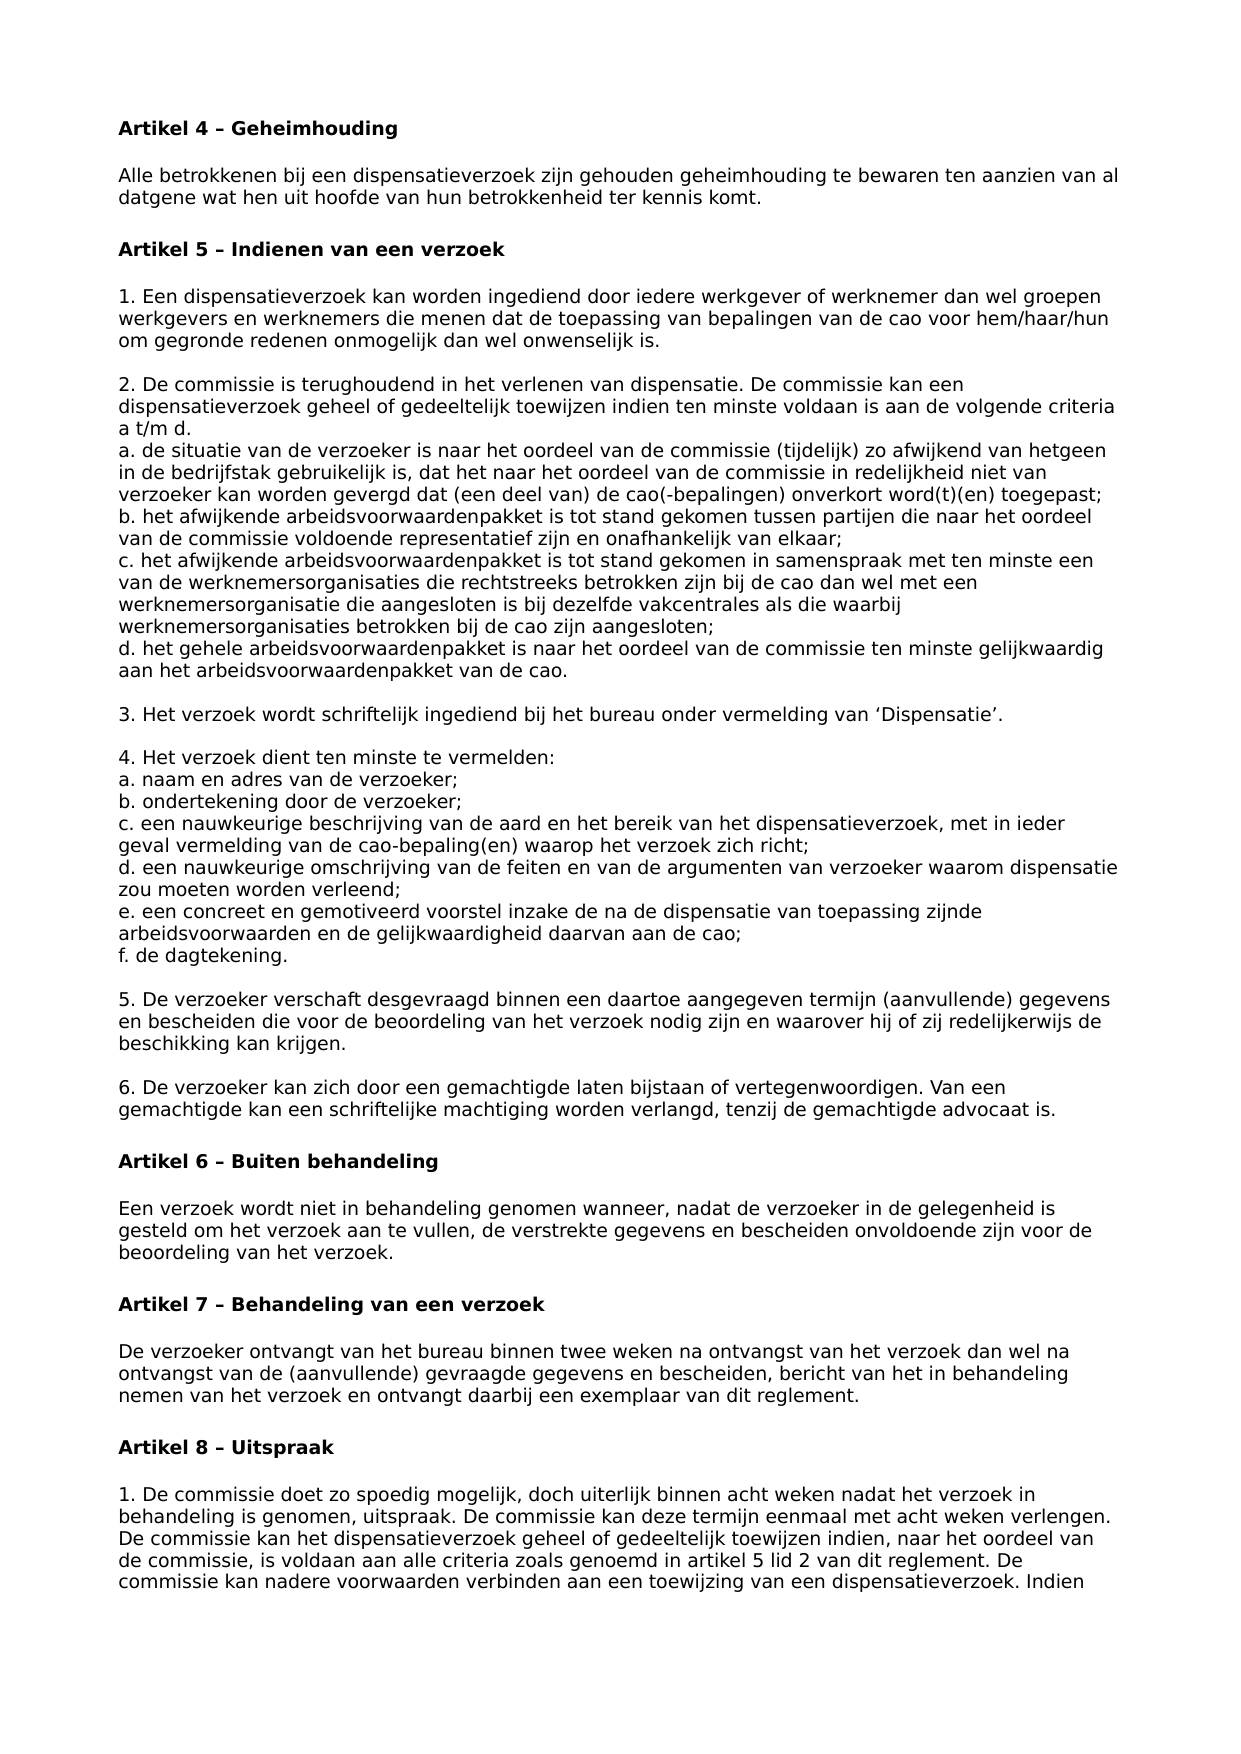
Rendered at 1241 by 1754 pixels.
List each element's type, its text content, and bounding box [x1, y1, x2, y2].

text d. een nauwkeurige omschrijving van de feiten en van de argumenten van verzoeker waarom dispensatie zou moeten worden verleend; [118, 857, 1122, 901]
subtitle Artikel 7 – Behandeling van een verzoek [118, 1294, 1122, 1316]
text 4. Het verzoek dient ten minste te vermelden: [118, 747, 1122, 769]
text 2. De commissie is terughoudend in het verlenen van dispensatie. De commissie kan een dispensatieverzoek geheel of gedeeltelijk toewijzen indien ten minste voldaan is aan de volgende criteria a t/m d. [118, 374, 1122, 440]
subtitle Artikel 8 – Uitspraak [118, 1437, 1122, 1458]
text c. het afwijkende arbeidsvoorwaardenpakket is tot stand gekomen in samenspraak met ten minste een van de werknemersorganisaties die rechtstreeks betrokken zijn bij de cao dan wel met een werknemersorganisatie die aangesloten is bij dezelfde vakcentrales als die waarbij werknemersorganisaties betrokken bij de cao zijn aangesloten; [118, 550, 1122, 638]
text a. naam en adres van de verzoeker; [118, 769, 1122, 791]
text 3. Het verzoek wordt schriftelijk ingediend bij het bureau onder vermelding van ‘Dispensatie’. [118, 703, 1122, 725]
text c. een nauwkeurige beschrijving van de aard en het bereik van het dispensatieverzoek, met in ieder geval vermelding van de cao-bepaling(en) waarop het verzoek zich richt; [118, 813, 1122, 857]
text 1. De commissie doet zo spoedig mogelijk, doch uiterlijk binnen acht weken nadat het verzoek in behandeling is genomen, uitspraak. De commissie kan deze termijn eenmaal met acht weken verlengen. De commissie kan het dispensatieverzoek geheel of gedeeltelijk toewijzen indien, naar het oordeel van de commissie, is voldaan aan alle criteria zoals genoemd in artikel 5 lid 2 van dit reglement. De commissie kan nadere voorwaarden verbinden aan een toewijzing van een dispensatieverzoek. Indien [118, 1483, 1122, 1593]
text 6. De verzoeker kan zich door een gemachtigde laten bijstaan of vertegenwoordigen. Van een gemachtigde kan een schriftelijke machtiging worden verlangd, tenzij de gemachtigde advocaat is. [118, 1077, 1122, 1121]
text Een verzoek wordt niet in behandeling genomen wanneer, nadat de verzoeker in de gelegenheid is gesteld om het verzoek aan te vullen, de verstrekte gegevens en bescheiden onvoldoende zijn voor de beoordeling van het verzoek. [118, 1198, 1122, 1264]
text 1. Een dispensatieverzoek kan worden ingediend door iedere werkgever of werknemer dan wel groepen werkgevers en werknemers die menen dat de toepassing van bepalingen van de cao voor hem/haar/hun om gegronde redenen onmogelijk dan wel onwenselijk is. [118, 286, 1122, 352]
subtitle Artikel 6 – Buiten behandeling [118, 1151, 1122, 1173]
text a. de situatie van de verzoeker is naar het oordeel van de commissie (tijdelijk) zo afwijkend van hetgeen in de bedrijfstak gebruikelijk is, dat het naar het oordeel van de commissie in redelijkheid niet van verzoeker kan worden gevergd dat (een deel van) de cao(-bepalingen) onverkort word(t)(en) toegepast; [118, 440, 1122, 506]
text b. het afwijkende arbeidsvoorwaardenpakket is tot stand gekomen tussen partijen die naar het oordeel van de commissie voldoende representatief zijn en onafhankelijk van elkaar; [118, 506, 1122, 550]
text 5. De verzoeker verschaft desgevraagd binnen een daartoe aangegeven termijn (aanvullende) gegevens en bescheiden die voor de beoordeling van het verzoek nodig zijn en waarover hij of zij redelijkerwijs de beschikking kan krijgen. [118, 989, 1122, 1055]
text b. ondertekening door de verzoeker; [118, 791, 1122, 813]
text f. de dagtekening. [118, 945, 1122, 967]
text d. het gehele arbeidsvoorwaardenpakket is naar het oordeel van de commissie ten minste gelijkwaardig aan het arbeidsvoorwaardenpakket van de cao. [118, 638, 1122, 682]
text e. een concreet en gemotiveerd voorstel inzake de na de dispensatie van toepassing zijnde arbeidsvoorwaarden en de gelijkwaardigheid daarvan aan de cao; [118, 901, 1122, 945]
text De verzoeker ontvangt van het bureau binnen twee weken na ontvangst van het verzoek dan wel na ontvangst van de (aanvullende) gevraagde gegevens en bescheiden, bericht van het in behandeling nemen van het verzoek en ontvangt daarbij een exemplaar van dit reglement. [118, 1341, 1122, 1407]
subtitle Artikel 5 – Indienen van een verzoek [118, 239, 1122, 261]
subtitle Artikel 4 – Geheimhouding [118, 118, 1122, 140]
text Alle betrokkenen bij een dispensatieverzoek zijn gehouden geheimhouding te bewaren ten aanzien van al datgene wat hen uit hoofde van hun betrokkenheid ter kennis komt. [118, 165, 1122, 209]
